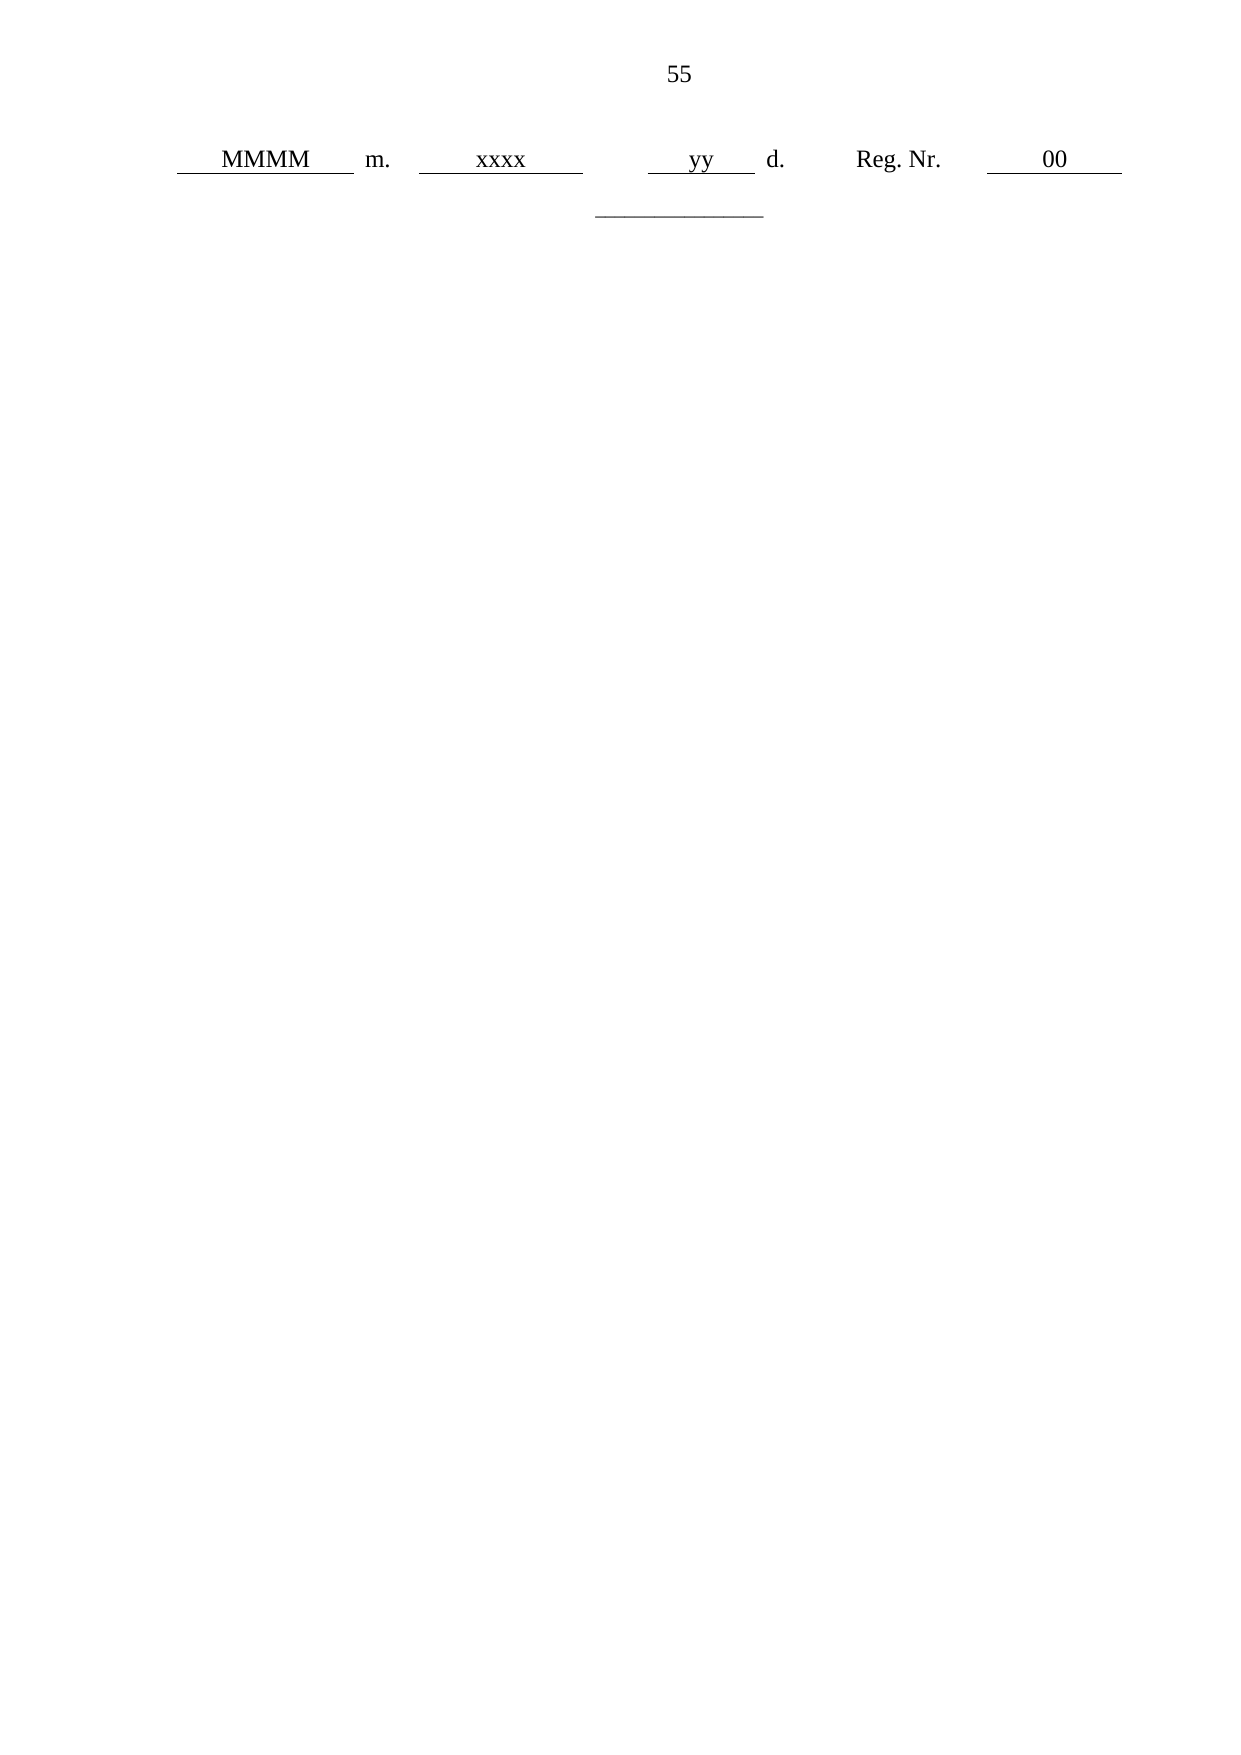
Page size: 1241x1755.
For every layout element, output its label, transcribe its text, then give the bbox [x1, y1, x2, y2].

table_header yy [648, 145, 755, 173]
table_header Reg. Nr. [810, 145, 987, 173]
table_header d. [755, 145, 810, 173]
table_header 00 [987, 145, 1122, 173]
table_header MMMM [177, 145, 353, 173]
table_header xxxx [419, 145, 582, 173]
text _________________ [177, 197, 1181, 220]
table_header [583, 145, 648, 173]
table_header m. [354, 145, 419, 173]
